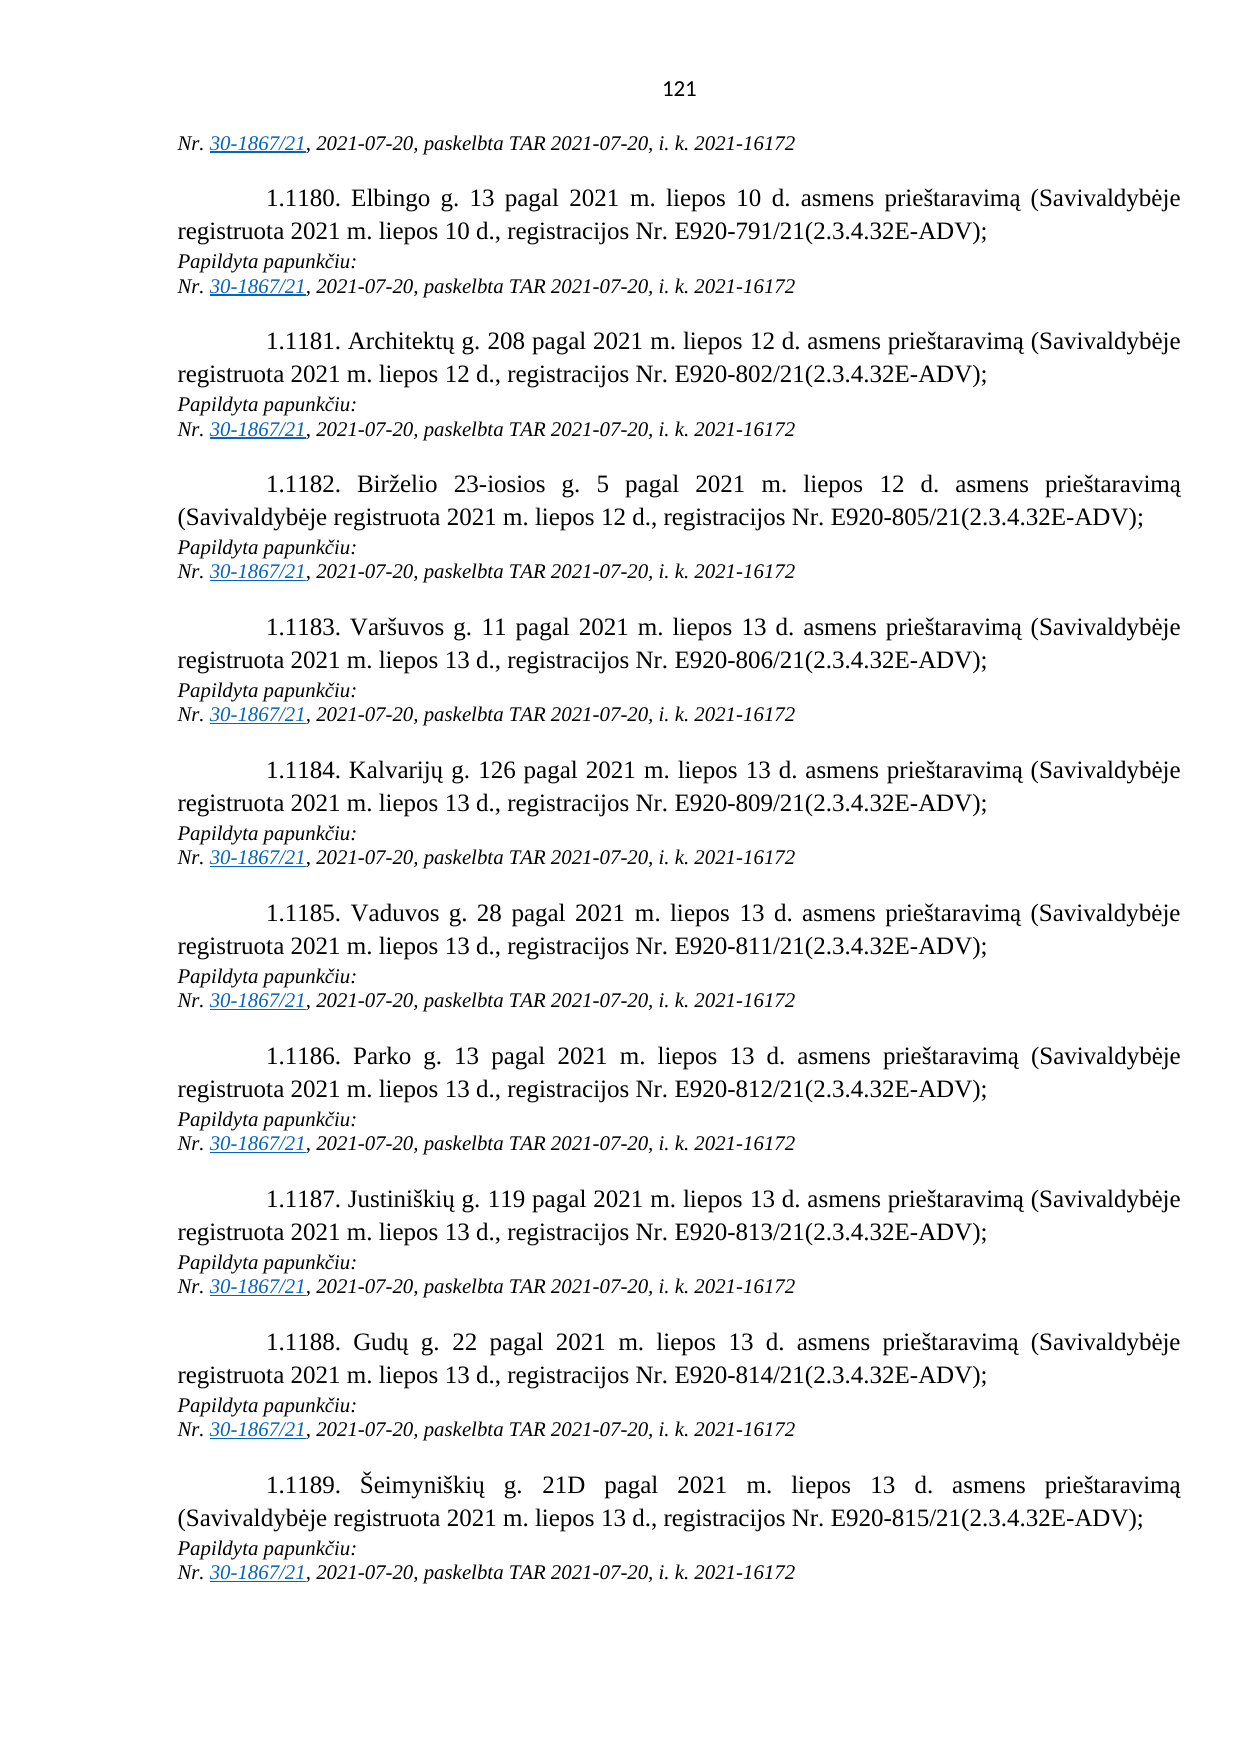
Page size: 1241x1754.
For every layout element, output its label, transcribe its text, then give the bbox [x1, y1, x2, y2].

text Papildyta papunkčiu: [177, 1250, 1181, 1274]
text 1.1184. Kalvarijų g. 126 pagal 2021 m. liepos 13 d. asmens prieštaravimą (Savivaldybėje registruota 2021 m. liepos 13 d., registracijos Nr. E920-809/21(2.3.4.32E-ADV); [177, 755, 1181, 817]
text 1.1187. Justiniškių g. 119 pagal 2021 m. liepos 13 d. asmens prieštaravimą (Savivaldybėje registruota 2021 m. liepos 13 d., registracijos Nr. E920-813/21(2.3.4.32E-ADV); [177, 1184, 1181, 1246]
text 1.1185. Vaduvos g. 28 pagal 2021 m. liepos 13 d. asmens prieštaravimą (Savivaldybėje registruota 2021 m. liepos 13 d., registracijos Nr. E920-811/21(2.3.4.32E-ADV); [177, 898, 1181, 960]
text Papildyta papunkčiu: [177, 964, 1181, 988]
text 1.1186. Parko g. 13 pagal 2021 m. liepos 13 d. asmens prieštaravimą (Savivaldybėje registruota 2021 m. liepos 13 d., registracijos Nr. E920-812/21(2.3.4.32E-ADV); [177, 1041, 1181, 1103]
text Nr. 30-1867/21, 2021-07-20, paskelbta TAR 2021-07-20, i. k. 2021-16172 [177, 702, 1181, 726]
text Papildyta papunkčiu: [177, 1393, 1181, 1417]
text 1.1181. Architektų g. 208 pagal 2021 m. liepos 12 d. asmens prieštaravimą (Savivaldybėje registruota 2021 m. liepos 12 d., registracijos Nr. E920-802/21(2.3.4.32E-ADV); [177, 326, 1181, 388]
text Papildyta papunkčiu: [177, 535, 1181, 559]
text 1.1183. Varšuvos g. 11 pagal 2021 m. liepos 13 d. asmens prieštaravimą (Savivaldybėje registruota 2021 m. liepos 13 d., registracijos Nr. E920-806/21(2.3.4.32E-ADV); [177, 612, 1181, 674]
text 1.1182. Birželio 23-iosios g. 5 pagal 2021 m. liepos 12 d. asmens prieštaravimą (Savivaldybėje registruota 2021 m. liepos 12 d., registracijos Nr. E920-805/21(2.3.4.32E-ADV); [177, 469, 1181, 531]
text Papildyta papunkčiu: [177, 678, 1181, 702]
text Papildyta papunkčiu: [177, 392, 1181, 416]
text Papildyta papunkčiu: [177, 249, 1181, 273]
text 1.1180. Elbingo g. 13 pagal 2021 m. liepos 10 d. asmens prieštaravimą (Savivaldybėje registruota 2021 m. liepos 10 d., registracijos Nr. E920-791/21(2.3.4.32E-ADV); [177, 183, 1181, 245]
text Nr. 30-1867/21, 2021-07-20, paskelbta TAR 2021-07-20, i. k. 2021-16172 [177, 1274, 1181, 1298]
text Nr. 30-1867/21, 2021-07-20, paskelbta TAR 2021-07-20, i. k. 2021-16172 [177, 1417, 1181, 1441]
text Papildyta papunkčiu: [177, 1536, 1181, 1560]
text Nr. 30-1867/21, 2021-07-20, paskelbta TAR 2021-07-20, i. k. 2021-16172 [177, 1560, 1181, 1584]
text Nr. 30-1867/21, 2021-07-20, paskelbta TAR 2021-07-20, i. k. 2021-16172 [177, 988, 1181, 1012]
text Nr. 30-1867/21, 2021-07-20, paskelbta TAR 2021-07-20, i. k. 2021-16172 [177, 845, 1181, 869]
text Nr. 30-1867/21, 2021-07-20, paskelbta TAR 2021-07-20, i. k. 2021-16172 [177, 1131, 1181, 1155]
text Papildyta papunkčiu: [177, 1107, 1181, 1131]
text Papildyta papunkčiu: [177, 821, 1181, 845]
text Nr. 30-1867/21, 2021-07-20, paskelbta TAR 2021-07-20, i. k. 2021-16172 [177, 131, 1181, 155]
text Nr. 30-1867/21, 2021-07-20, paskelbta TAR 2021-07-20, i. k. 2021-16172 [177, 273, 1181, 298]
text 1.1189. Šeimyniškių g. 21D pagal 2021 m. liepos 13 d. asmens prieštaravimą (Savivaldybėje registruota 2021 m. liepos 13 d., registracijos Nr. E920-815/21(2.3.4.32E-ADV); [177, 1470, 1181, 1531]
text Nr. 30-1867/21, 2021-07-20, paskelbta TAR 2021-07-20, i. k. 2021-16172 [177, 416, 1181, 441]
text Nr. 30-1867/21, 2021-07-20, paskelbta TAR 2021-07-20, i. k. 2021-16172 [177, 559, 1181, 583]
text 1.1188. Gudų g. 22 pagal 2021 m. liepos 13 d. asmens prieštaravimą (Savivaldybėje registruota 2021 m. liepos 13 d., registracijos Nr. E920-814/21(2.3.4.32E-ADV); [177, 1327, 1181, 1388]
